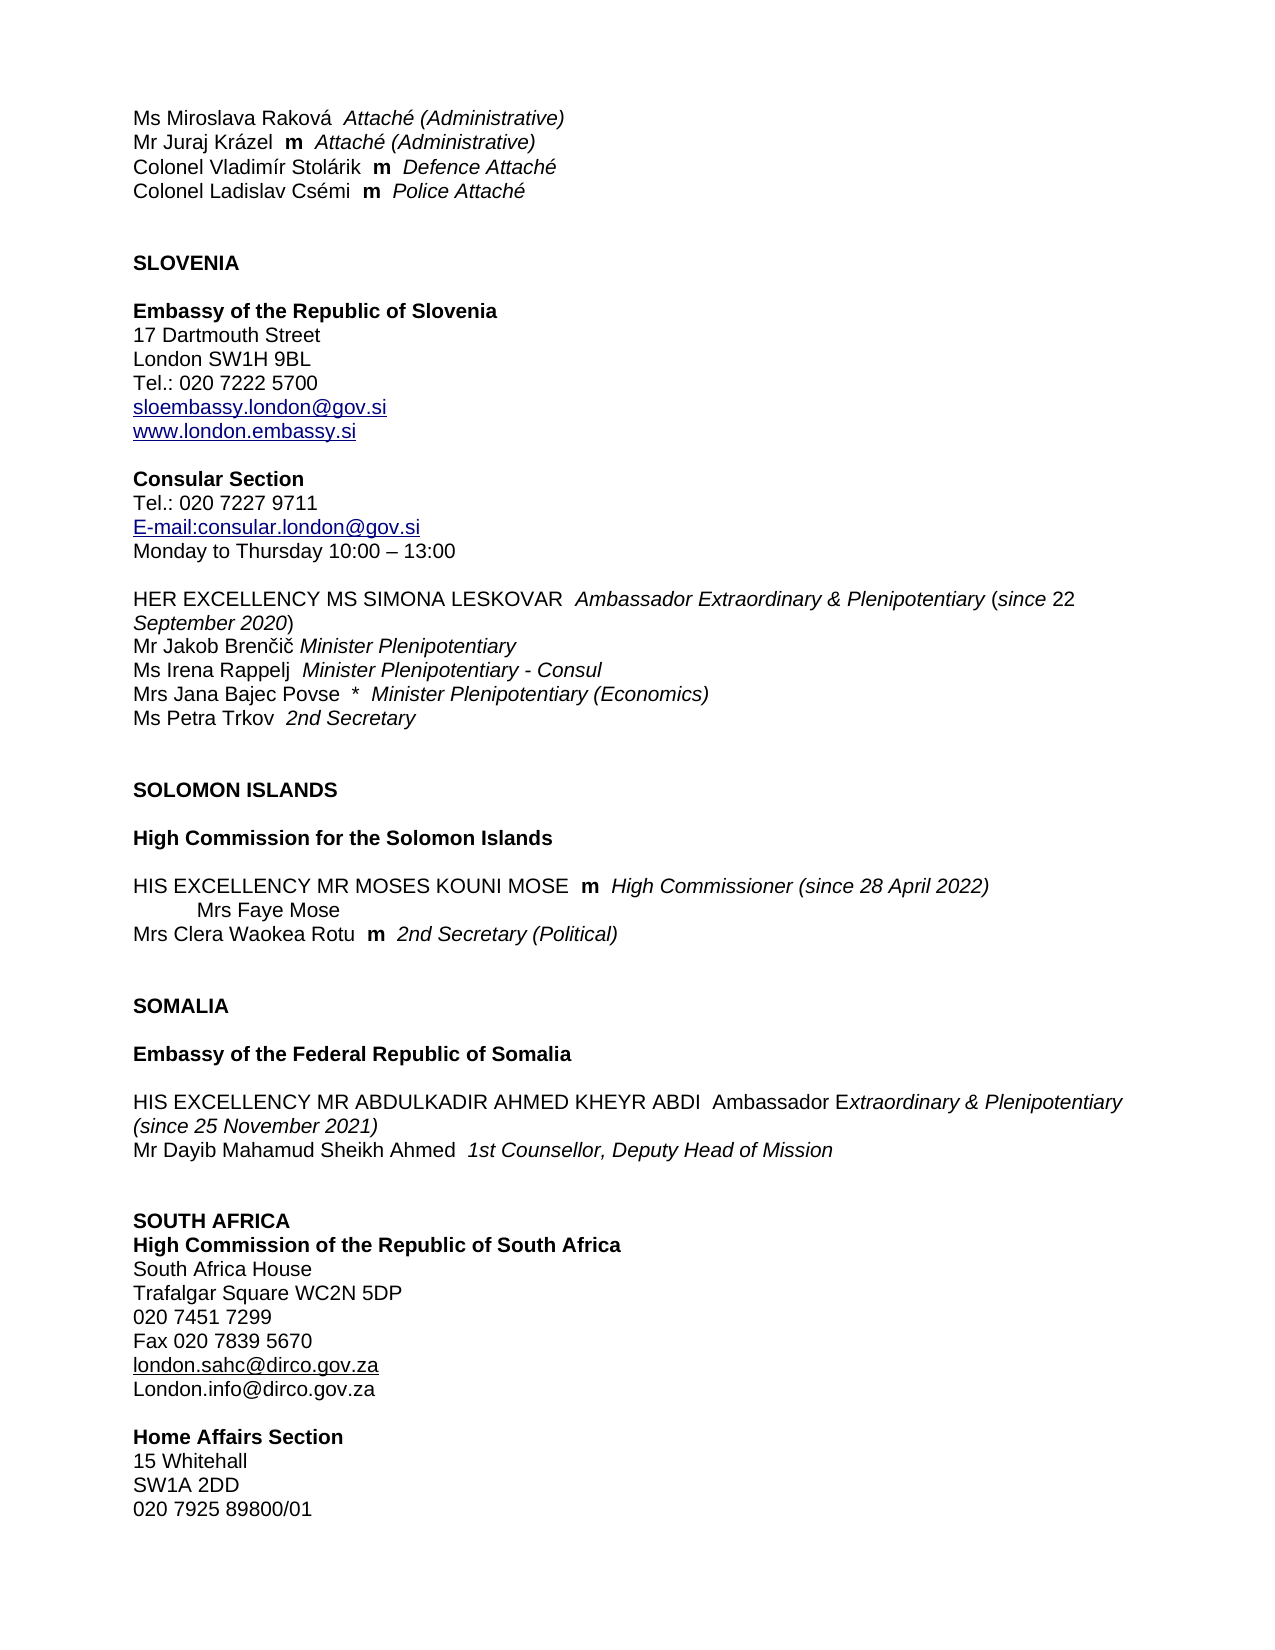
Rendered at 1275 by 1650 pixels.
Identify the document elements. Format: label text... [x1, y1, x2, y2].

text SOLOMON ISLANDS [133, 778, 1181, 802]
text E-mail:consular.london@gov.si [133, 514, 1181, 538]
text HIS EXCELLENCY MR MOSES KOUNI MOSE m High Commissioner (since 28 April 2022) [133, 874, 1181, 898]
text High Commission of the Republic of South Africa [133, 1233, 1181, 1257]
text London.info@dirco.gov.za [133, 1377, 1181, 1401]
text HER EXCELLENCY MS SIMONA LESKOVAR Ambassador Extraordinary & Plenipotentiary (since 22 September 2020) [133, 586, 1181, 634]
text Mrs Clera Waokea Rotu m 2nd Secretary (Political) [133, 922, 1181, 946]
text HIS EXCELLENCY MR ABDULKADIR AHMED KHEYR ABDI Ambassador Extraordinary & Plenipotentiary (since 25 November 2021) [133, 1089, 1181, 1137]
text SW1A 2DD [133, 1473, 1181, 1497]
text London SW1H 9BL [133, 347, 1181, 371]
text Trafalgar Square WC2N 5DP [133, 1281, 1181, 1305]
text london.sahc@dirco.gov.za [133, 1353, 1181, 1377]
text Ms Petra Trkov 2nd Secretary [133, 706, 1181, 730]
text SLOVENIA [133, 251, 1181, 275]
text 15 Whitehall [133, 1449, 1181, 1473]
text 020 7925 89800/01 [133, 1497, 1181, 1521]
text Consular Section [133, 467, 1181, 491]
text South Africa House [133, 1257, 1181, 1281]
text 17 Dartmouth Street [133, 323, 1181, 347]
text sloembassy.london@gov.si [133, 395, 1181, 419]
text Tel.: 020 7227 9711 [133, 491, 1181, 514]
text Home Affairs Section [133, 1425, 1181, 1449]
text Mr Juraj Krázel m Attaché (Administrative) [133, 129, 1181, 153]
text Embassy of the Republic of Slovenia [133, 299, 1181, 323]
text Ms Irena Rappelj Minister Plenipotentiary - Consul [133, 658, 1181, 682]
text Tel.: 020 7222 5700 [133, 371, 1181, 395]
text Mrs Faye Mose [133, 898, 1181, 922]
text High Commission for the Solomon Islands [133, 826, 1181, 850]
text Embassy of the Federal Republic of Somalia [133, 1042, 1181, 1066]
text SOMALIA [133, 994, 1181, 1018]
text Monday to Thursday 10:00 – 13:00 [133, 538, 1181, 562]
text Colonel Vladimír Stolárik m Defence Attaché [133, 155, 1181, 179]
text SOUTH AFRICA [133, 1209, 1181, 1233]
text www.london.embassy.si [133, 419, 1181, 443]
text Mr Jakob Brenčič Minister Plenipotentiary [133, 634, 1181, 658]
text 020 7451 7299 [133, 1305, 1181, 1329]
text Mr Dayib Mahamud Sheikh Ahmed 1st Counsellor, Deputy Head of Mission [133, 1137, 1181, 1161]
text Fax 020 7839 5670 [133, 1329, 1181, 1353]
text Ms Miroslava Raková Attaché (Administrative) [133, 106, 1181, 129]
text Colonel Ladislav Csémi m Police Attaché [133, 179, 1181, 203]
text Mrs Jana Bajec Povse * Minister Plenipotentiary (Economics) [133, 682, 1181, 706]
